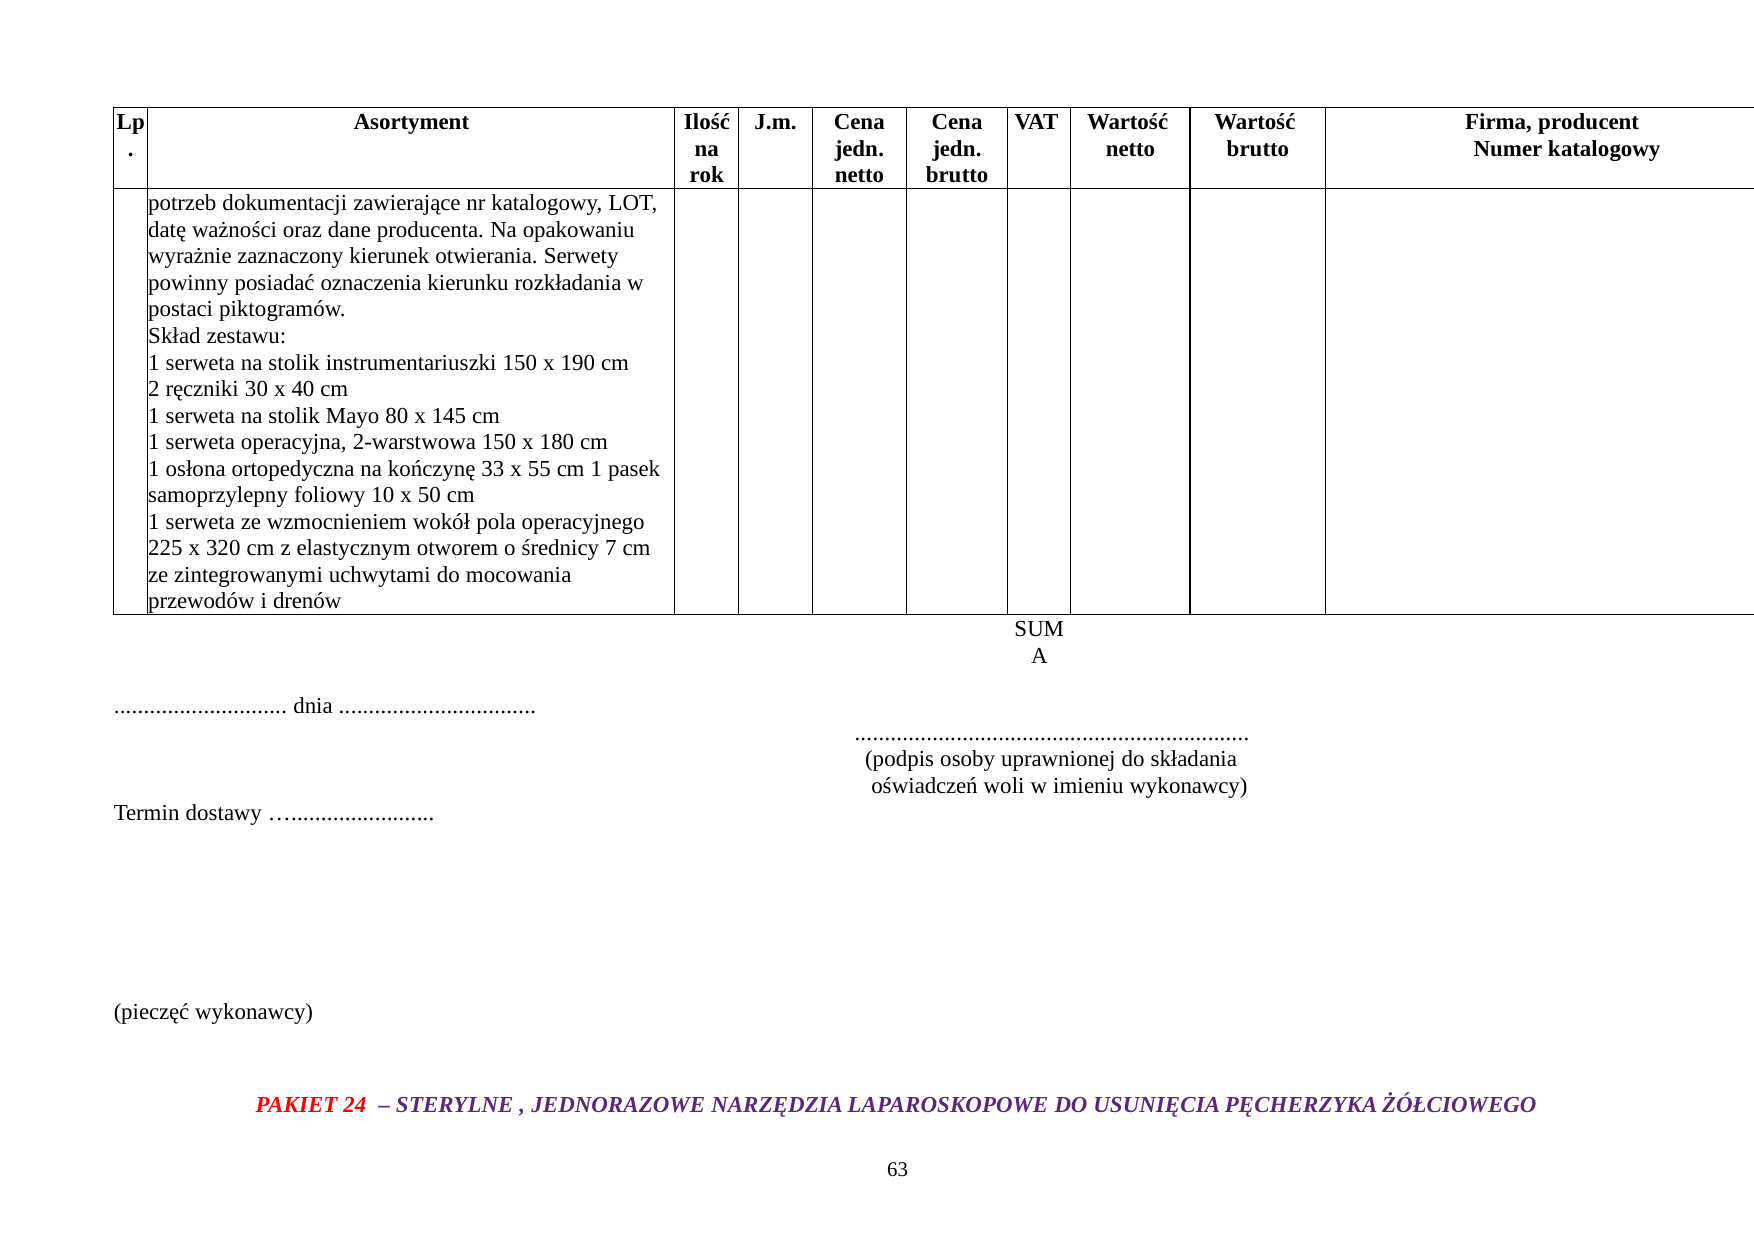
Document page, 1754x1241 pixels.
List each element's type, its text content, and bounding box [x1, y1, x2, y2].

table_cell [1326, 189, 1754, 614]
table_cell [1325, 615, 1589, 668]
table_cell [1071, 615, 1190, 668]
table_cell [739, 615, 812, 668]
table_cell [1668, 615, 1672, 668]
table_cell [1008, 189, 1070, 614]
table_cell [1660, 615, 1664, 668]
table_header Firma, producent Numer katalogowy [1326, 108, 1754, 188]
table_cell [1652, 615, 1656, 668]
table_cell [1071, 189, 1189, 614]
table_cell [114, 189, 147, 614]
table_header Cena jedn. brutto [907, 108, 1007, 188]
table_cell [148, 615, 674, 668]
table_cell [1623, 615, 1627, 668]
text (pieczęć wykonawcy) [113, 997, 1681, 1024]
table_cell [1610, 615, 1614, 668]
table_cell [1589, 615, 1593, 668]
table_header Lp. [114, 108, 147, 188]
text (podpis osoby uprawnionej do składania [630, 745, 1681, 772]
table_cell SUMA [1008, 615, 1071, 668]
table_cell [675, 189, 738, 614]
table_cell [1606, 615, 1610, 668]
table_cell [1190, 615, 1325, 668]
table_cell [114, 615, 148, 668]
table_cell [1648, 615, 1652, 668]
table_cell [1618, 615, 1622, 668]
table_cell [1677, 615, 1681, 668]
table_cell potrzeb dokumentacji zawierające nr katalogowy, LOT, datę ważności oraz dane producenta. Na opakowaniu wyrażnie zaznaczony kierunek otwierania. Serwety powinny posiadać oznaczenia kierunku rozkładania w postaci piktogramów. Skład zestawu: 1 serweta na stolik instrumentariuszki 150 x 190 cm 2 ręczniki 30 x 40 cm 1 serweta na stolik Mayo 80 x 145 cm 1 serweta operacyjna, 2-warstwowa 150 x 180 cm 1 osłona ortopedyczna na kończynę 33 x 55 cm 1 pasek samoprzylepny foliowy 10 x 50 cm 1 serweta ze wzmocnieniem wokół pola operacyjnego 225 x 320 cm z elastycznym otworem o średnicy 7 cm ze zintegrowanymi uchwytami do mocowania przewodów i drenów [148, 189, 674, 614]
table_header Cena jedn. netto [813, 108, 906, 188]
text oświadczeń woli w imieniu wykonawcy) [703, 772, 1681, 798]
table_cell [1614, 615, 1618, 668]
table_header Wartość netto [1071, 108, 1189, 188]
table_cell [906, 615, 1007, 668]
table_cell [1598, 615, 1602, 668]
table_header Ilość na rok [675, 108, 738, 188]
text .................................................................. [113, 719, 1681, 745]
table_cell [1643, 615, 1647, 668]
table_cell [1635, 615, 1639, 668]
table_cell [739, 189, 812, 614]
table_cell [1673, 615, 1677, 668]
table_cell [1664, 615, 1668, 668]
table_cell [812, 615, 906, 668]
table_cell [1631, 615, 1635, 668]
table_header J.m. [739, 108, 812, 188]
table_header Wartość brutto [1191, 108, 1325, 188]
table_header VAT [1008, 108, 1070, 188]
table_cell [907, 189, 1007, 614]
table_cell [1639, 615, 1643, 668]
table_cell [1627, 615, 1631, 668]
table_cell [813, 189, 906, 614]
table_cell [675, 615, 739, 668]
table_cell [1593, 615, 1597, 668]
table_cell [1191, 189, 1325, 614]
text Termin dostawy …........................ [113, 798, 1681, 825]
table_cell [1602, 615, 1606, 668]
text ............................. dnia ................................. [113, 692, 1681, 719]
table_header Asortyment [148, 108, 674, 188]
subtitle PAKIET 24 – STERYLNE , JEDNORAZOWE NARZĘDZIA LAPAROSKOPOWE DO USUNIĘCIA PĘCHERZYKA ŻÓŁCIOWEGO [113, 1090, 1681, 1117]
table_cell [1656, 615, 1660, 668]
table_cell [1683, 615, 1754, 668]
